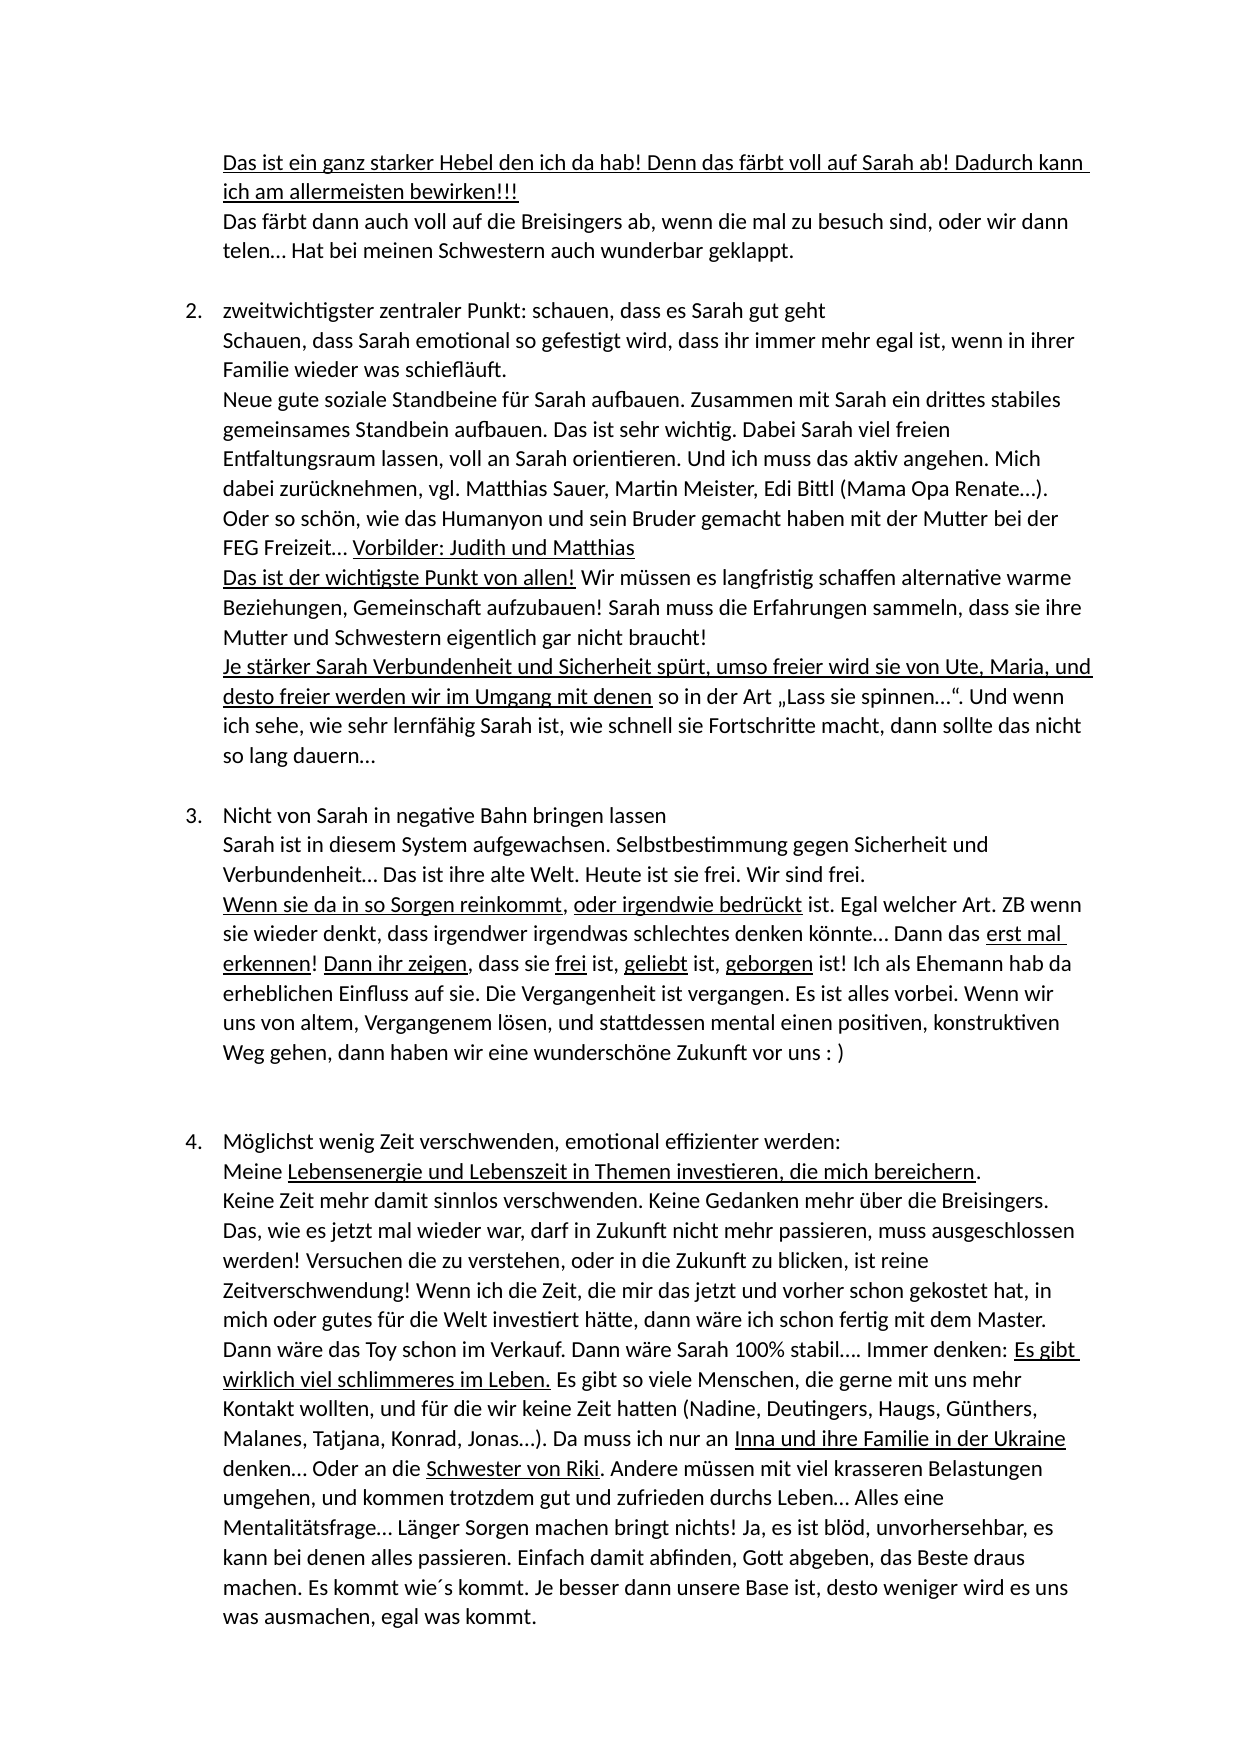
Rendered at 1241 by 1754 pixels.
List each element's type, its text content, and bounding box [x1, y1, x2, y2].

list Wenn sie da in so Sorgen reinkommt, oder irgendwie bedrückt ist. Egal welcher Art. ZB wenn sie wieder denkt, dass irgendwer irgendwas schlechtes denken könnte… Dann das erst mal erkennen! Dann ihr zeigen, dass sie frei ist, geliebt ist, geborgen ist! Ich als Ehemann hab da erheblichen Einfluss auf sie. Die Vergangenheit ist vergangen. Es ist alles vorbei. Wenn wir uns von altem, Vergangenem lösen, und stattdessen mental einen positiven, konstruktiven Weg gehen, dann haben wir eine wunderschöne Zukunft vor uns : ) [223, 890, 1093, 1066]
list Neue gute soziale Standbeine für Sarah aufbauen. Zusammen mit Sarah ein drittes stabiles gemeinsames Standbein aufbauen. Das ist sehr wichtig. Dabei Sarah viel freien Entfaltungsraum lassen, voll an Sarah orientieren. Und ich muss das aktiv angehen. Mich dabei zurücknehmen, vgl. Matthias Sauer, Martin Meister, Edi Bittl (Mama Opa Renate…). Oder so schön, wie das Humanyon und sein Bruder gemacht haben mit der Mutter bei der FEG Freizeit… Vorbilder: Judith und Matthias [223, 385, 1093, 562]
list Schauen, dass Sarah emotional so gefestigt wird, dass ihr immer mehr egal ist, wenn in ihrer Familie wieder was schiefläuft. [223, 326, 1093, 383]
list Das färbt dann auch voll auf die Breisingers ab, wenn die mal zu besuch sind, oder wir dann telen… Hat bei meinen Schwestern auch wunderbar geklappt. [223, 207, 1093, 265]
list Nicht von Sarah in negative Bahn bringen lassen [185, 801, 1093, 829]
list zweitwichtigster zentraler Punkt: schauen, dass es Sarah gut geht [185, 296, 1093, 324]
list Meine Lebensenergie und Lebenszeit in Themen investieren, die mich bereichern. [223, 1157, 1093, 1185]
list Je stärker Sarah Verbundenheit und Sicherheit spürt, umso freier wird sie von Ute, Maria, und [223, 652, 1093, 676]
list Das ist ein ganz starker Hebel den ich da hab! Denn das färbt voll auf Sarah ab! Dadurch kann ich am allermeisten bewirken!!! [223, 148, 1093, 205]
list Das ist der wichtigste Punkt von allen! Wir müssen es langfristig schaffen alternative warme Beziehungen, Gemeinschaft aufzubauen! Sarah muss die Erfahrungen sammeln, dass sie ihre Mutter und Schwestern eigentlich gar nicht braucht! [223, 563, 1093, 651]
list Keine Zeit mehr damit sinnlos verschwenden. Keine Gedanken mehr über die Breisingers. Das, wie es jetzt mal wieder war, darf in Zukunft nicht mehr passieren, muss ausgeschlossen werden! Versuchen die zu verstehen, oder in die Zukunft zu blicken, ist reine Zeitverschwendung! Wenn ich die Zeit, die mir das jetzt und vorher schon gekostet hat, in mich oder gutes für die Welt investiert hätte, dann wäre ich schon fertig mit dem Master. Dann wäre das Toy schon im Verkauf. Dann wäre Sarah 100% stabil…. Immer denken: Es gibt wirklich viel schlimmeres im Leben. Es gibt so viele Menschen, die gerne mit uns mehr Kontakt wollten, und für die wir keine Zeit hatten (Nadine, Deutingers, Haugs, Günthers, Malanes, Tatjana, Konrad, Jonas…). Da muss ich nur an Inna und ihre Familie in der Ukraine denken… Oder an die Schwester von Riki. Andere müssen mit viel krasseren Belastungen umgehen, und kommen trotzdem gut und zufrieden durchs Leben… Alles eine Mentalitätsfrage… Länger Sorgen machen bringt nichts! Ja, es ist blöd, unvorhersehbar, es kann bei denen alles passieren. Einfach damit abfinden, Gott abgeben, das Beste draus machen. Es kommt wie´s kommt. Je besser dann unsere Base ist, desto weniger wird es uns was ausmachen, egal was kommt. [223, 1187, 1093, 1630]
list desto freier werden wir im Umgang mit denen so in der Art „Lass sie spinnen…“. Und wenn ich sehe, wie sehr lernfähig Sarah ist, wie schnell sie Fortschritte macht, dann sollte das nicht so lang dauern… [223, 678, 1093, 769]
list Möglichst wenig Zeit verschwenden, emotional effizienter werden: [185, 1127, 1093, 1155]
list Sarah ist in diesem System aufgewachsen. Selbstbestimmung gegen Sicherheit und Verbundenheit… Das ist ihre alte Welt. Heute ist sie frei. Wir sind frei. [223, 830, 1093, 888]
